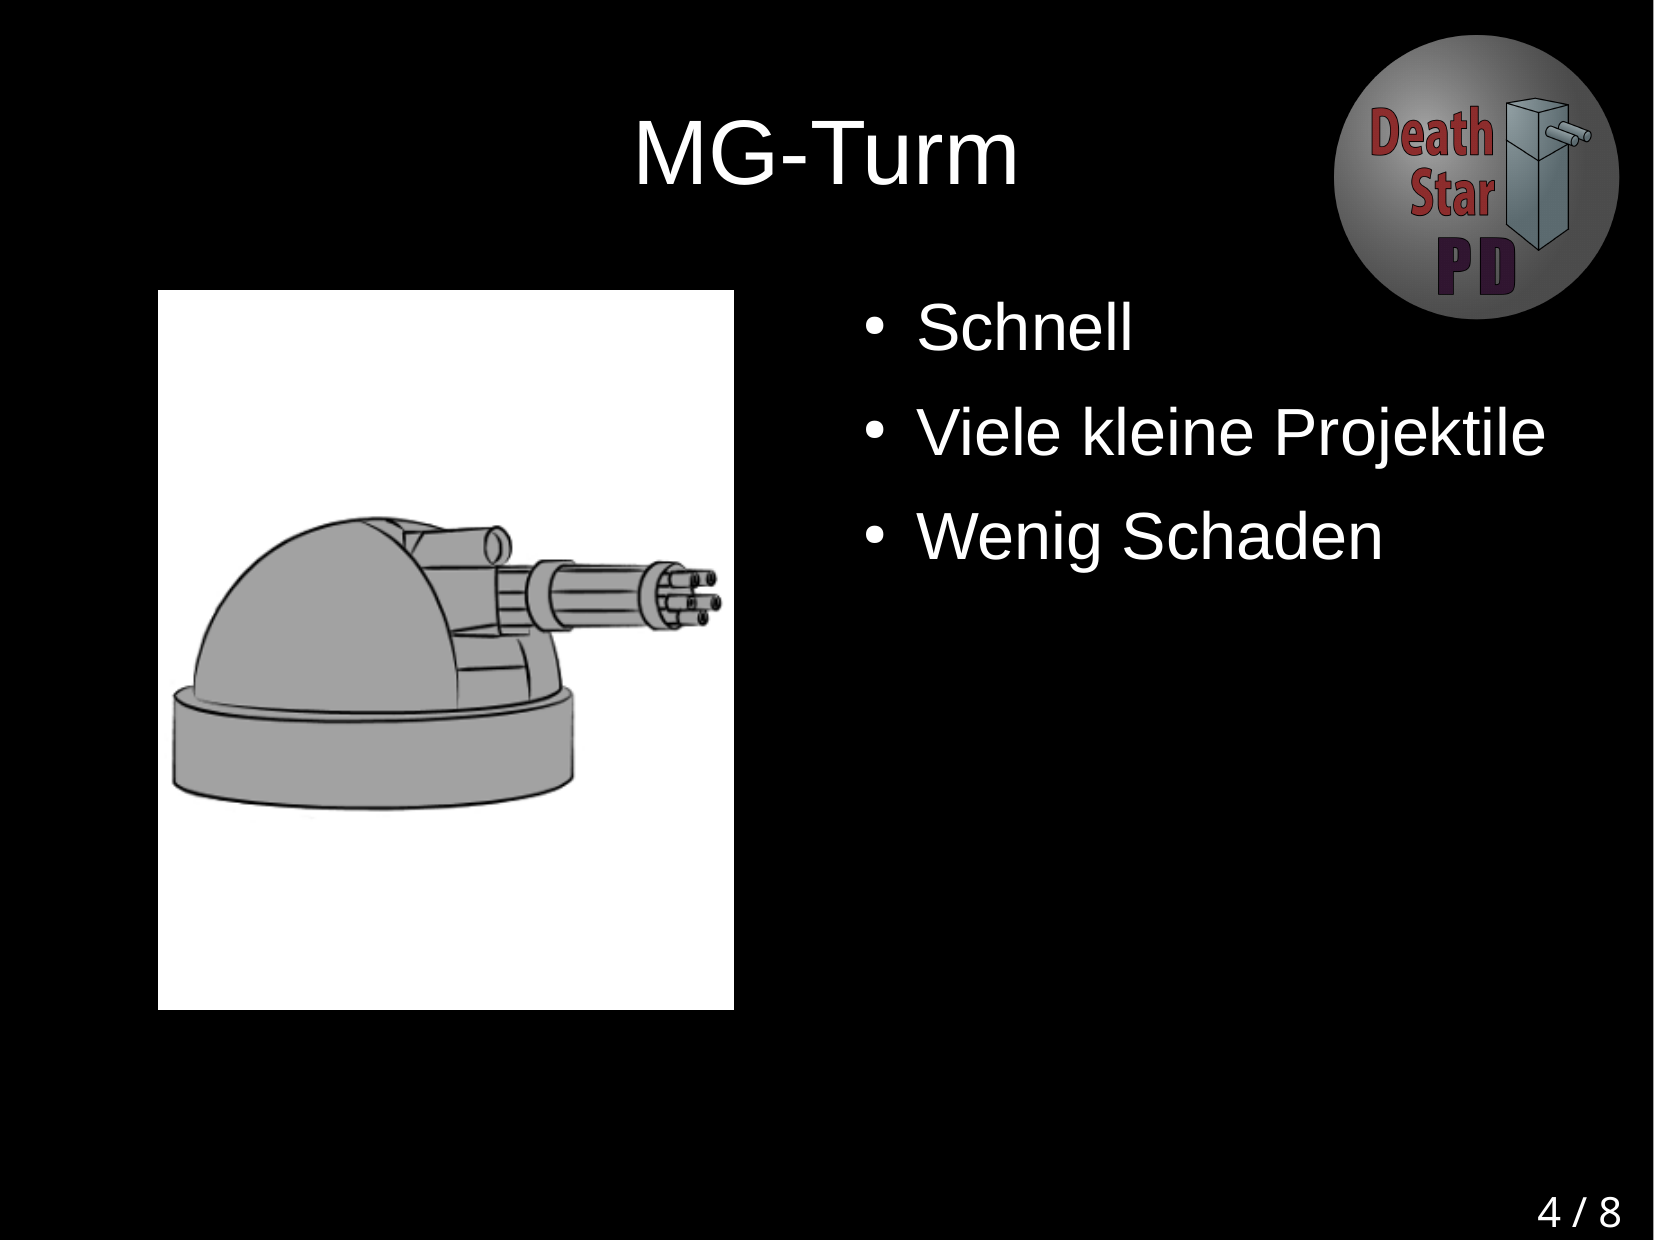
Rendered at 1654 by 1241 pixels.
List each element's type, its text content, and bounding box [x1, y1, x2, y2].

list Schnell Viele kleine Projektile Wenig Schaden [845, 290, 1572, 1010]
picture [158, 290, 734, 1010]
picture [1328, 29, 1625, 325]
text_box <Nummer> / 8 [1505, 1175, 1654, 1241]
title MG-Turm [82, 49, 1328, 257]
